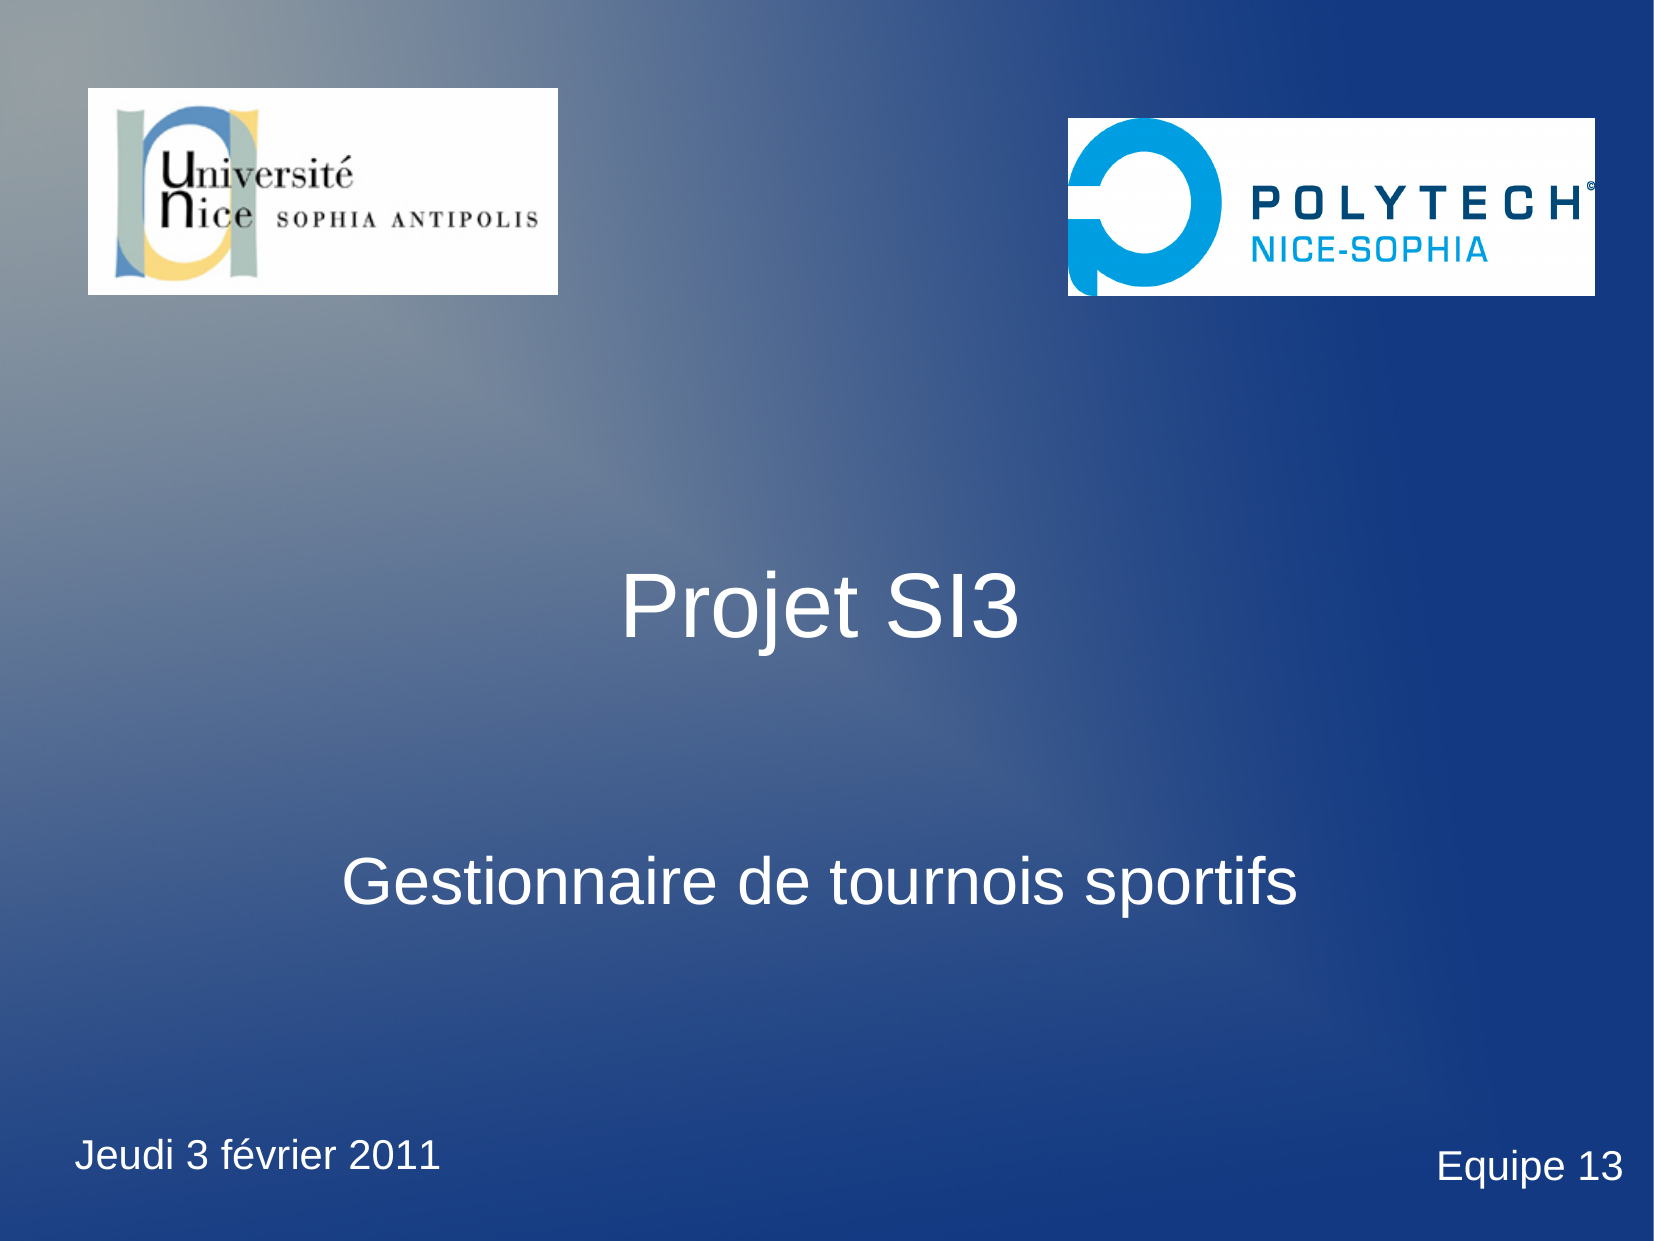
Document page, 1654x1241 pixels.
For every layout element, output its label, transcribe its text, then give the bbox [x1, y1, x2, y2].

title Equipe 13 [1269, 1122, 1625, 1211]
subtitle Gestionnaire de tournois sportifs [76, 649, 1565, 1114]
picture [0, 0, 1654, 1241]
title Projet SI3 [76, 501, 1565, 649]
title Jeudi 3 février 2011 [51, 1110, 465, 1200]
